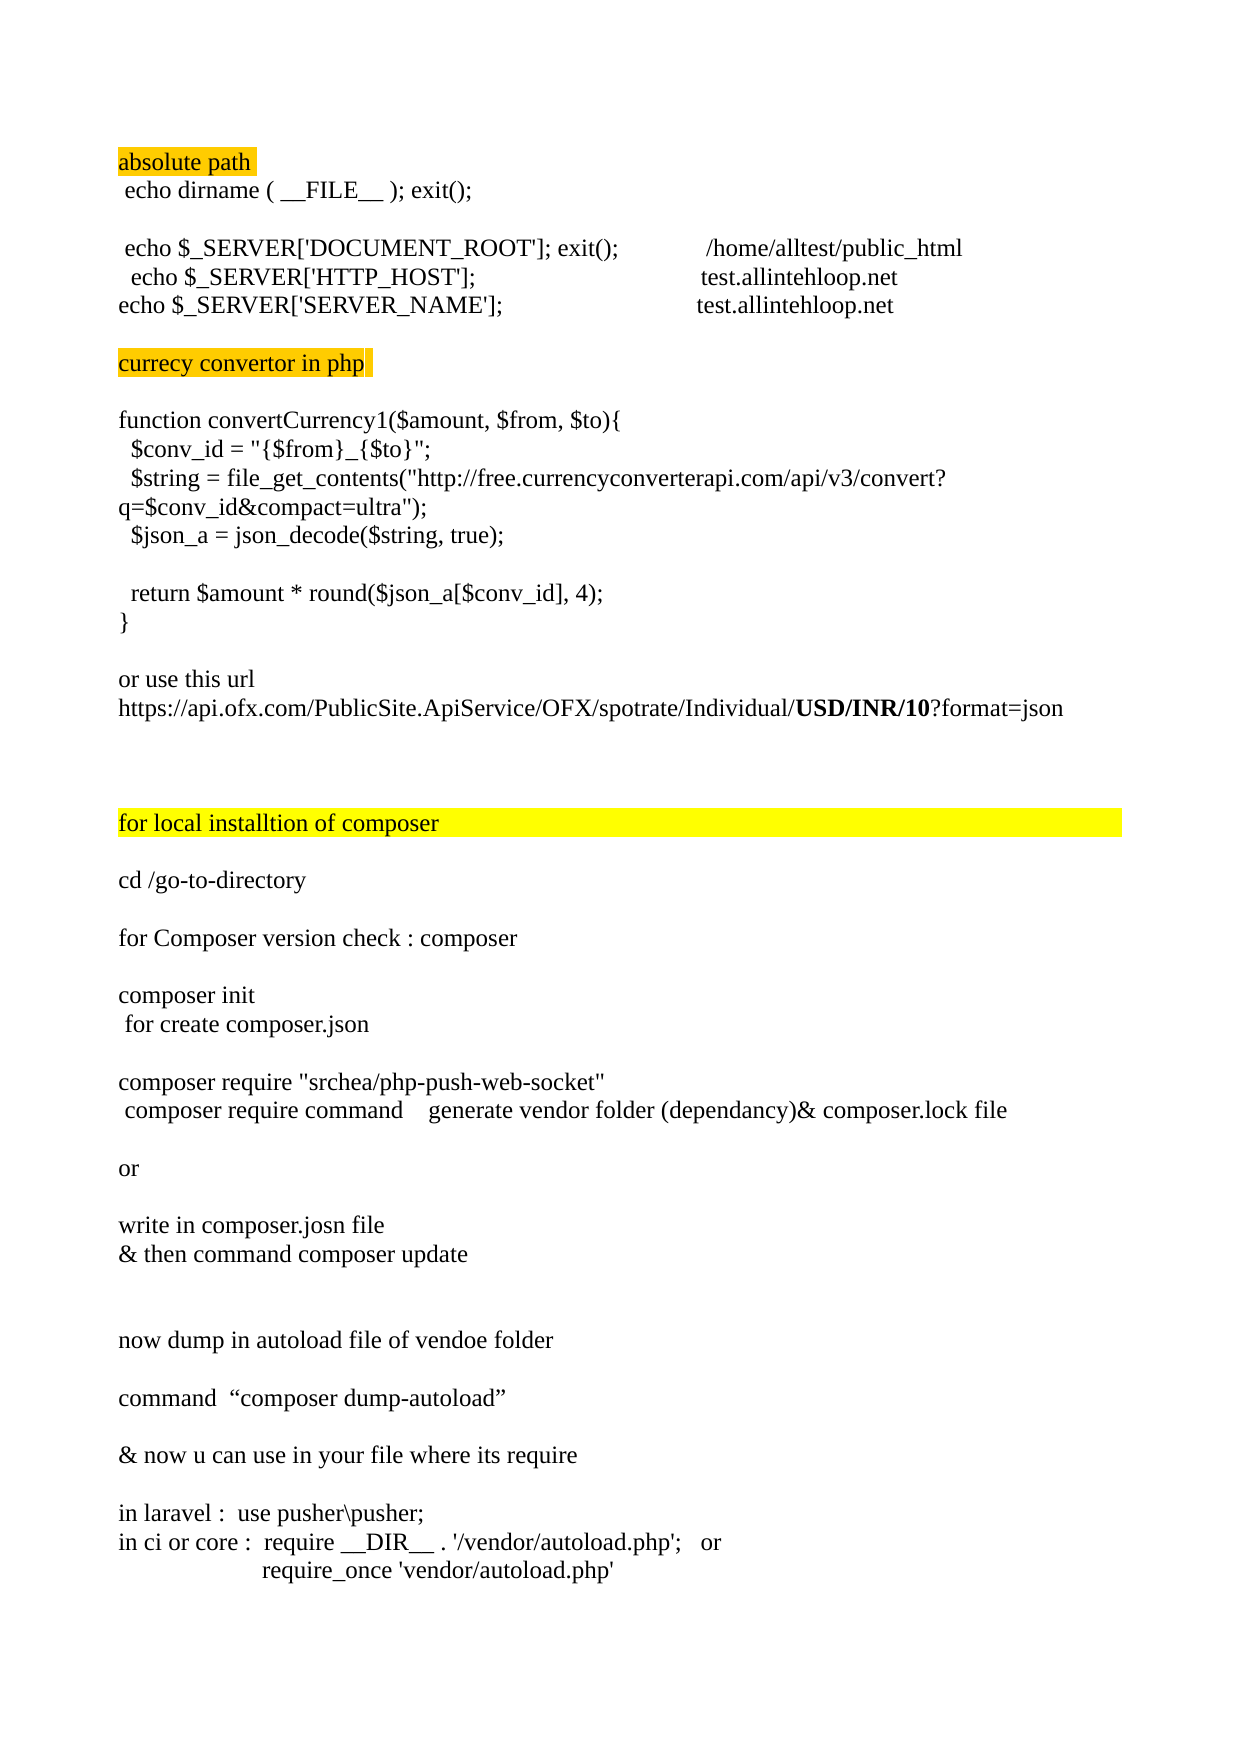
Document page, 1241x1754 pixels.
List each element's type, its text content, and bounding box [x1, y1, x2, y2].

text command “composer dump-autoload” [118, 1383, 1122, 1412]
text or use this url [118, 664, 1122, 693]
text & now u can use in your file where its require [118, 1441, 1122, 1469]
text now dump in autoload file of vendoe folder [118, 1326, 1122, 1354]
text https://api.ofx.com/PublicSite.ApiService/OFX/spotrate/Individual/USD/INR/10?format=json [118, 693, 1122, 722]
text write in composer.josn file [118, 1211, 1122, 1239]
text $string = file_get_contents("http://free.currencyconverterapi.com/api/v3/convert?q=$conv_id&compact=ultra"); [118, 463, 1122, 521]
text cd /go-to-directory [118, 866, 1122, 894]
text for local installtion of composer [118, 808, 1122, 837]
text return $amount * round($json_a[$conv_id], 4); [118, 578, 1122, 607]
text currecy convertor in php [118, 348, 1122, 377]
text echo $_SERVER['DOCUMENT_ROOT']; exit(); /home/alltest/public_html [118, 233, 1122, 262]
text & then command composer update [118, 1239, 1122, 1268]
text composer require "srchea/php-push-web-socket" [118, 1067, 1122, 1096]
text absolute path [118, 147, 1122, 176]
text echo dirname ( __FILE__ ); exit(); [118, 176, 1122, 204]
text $json_a = json_decode($string, true); [118, 521, 1122, 549]
text } [118, 607, 1122, 636]
text composer init [118, 981, 1122, 1009]
text $conv_id = "{$from}_{$to}"; [118, 434, 1122, 463]
text in laravel : use pusher\pusher; [118, 1498, 1122, 1527]
text for Composer version check : composer [118, 923, 1122, 952]
text for create composer.json [118, 1009, 1122, 1038]
text in ci or core : require __DIR__ . '/vendor/autoload.php'; or [118, 1527, 1122, 1556]
text echo $_SERVER['HTTP_HOST']; test.allintehloop.net [118, 262, 1122, 291]
text function convertCurrency1($amount, $from, $to){ [118, 406, 1122, 434]
text echo $_SERVER['SERVER_NAME']; test.allintehloop.net [118, 291, 1122, 319]
text or [118, 1153, 1122, 1182]
text require_once 'vendor/autoload.php' [118, 1556, 1122, 1584]
text composer require command generate vendor folder (dependancy)& composer.lock file [118, 1096, 1122, 1124]
